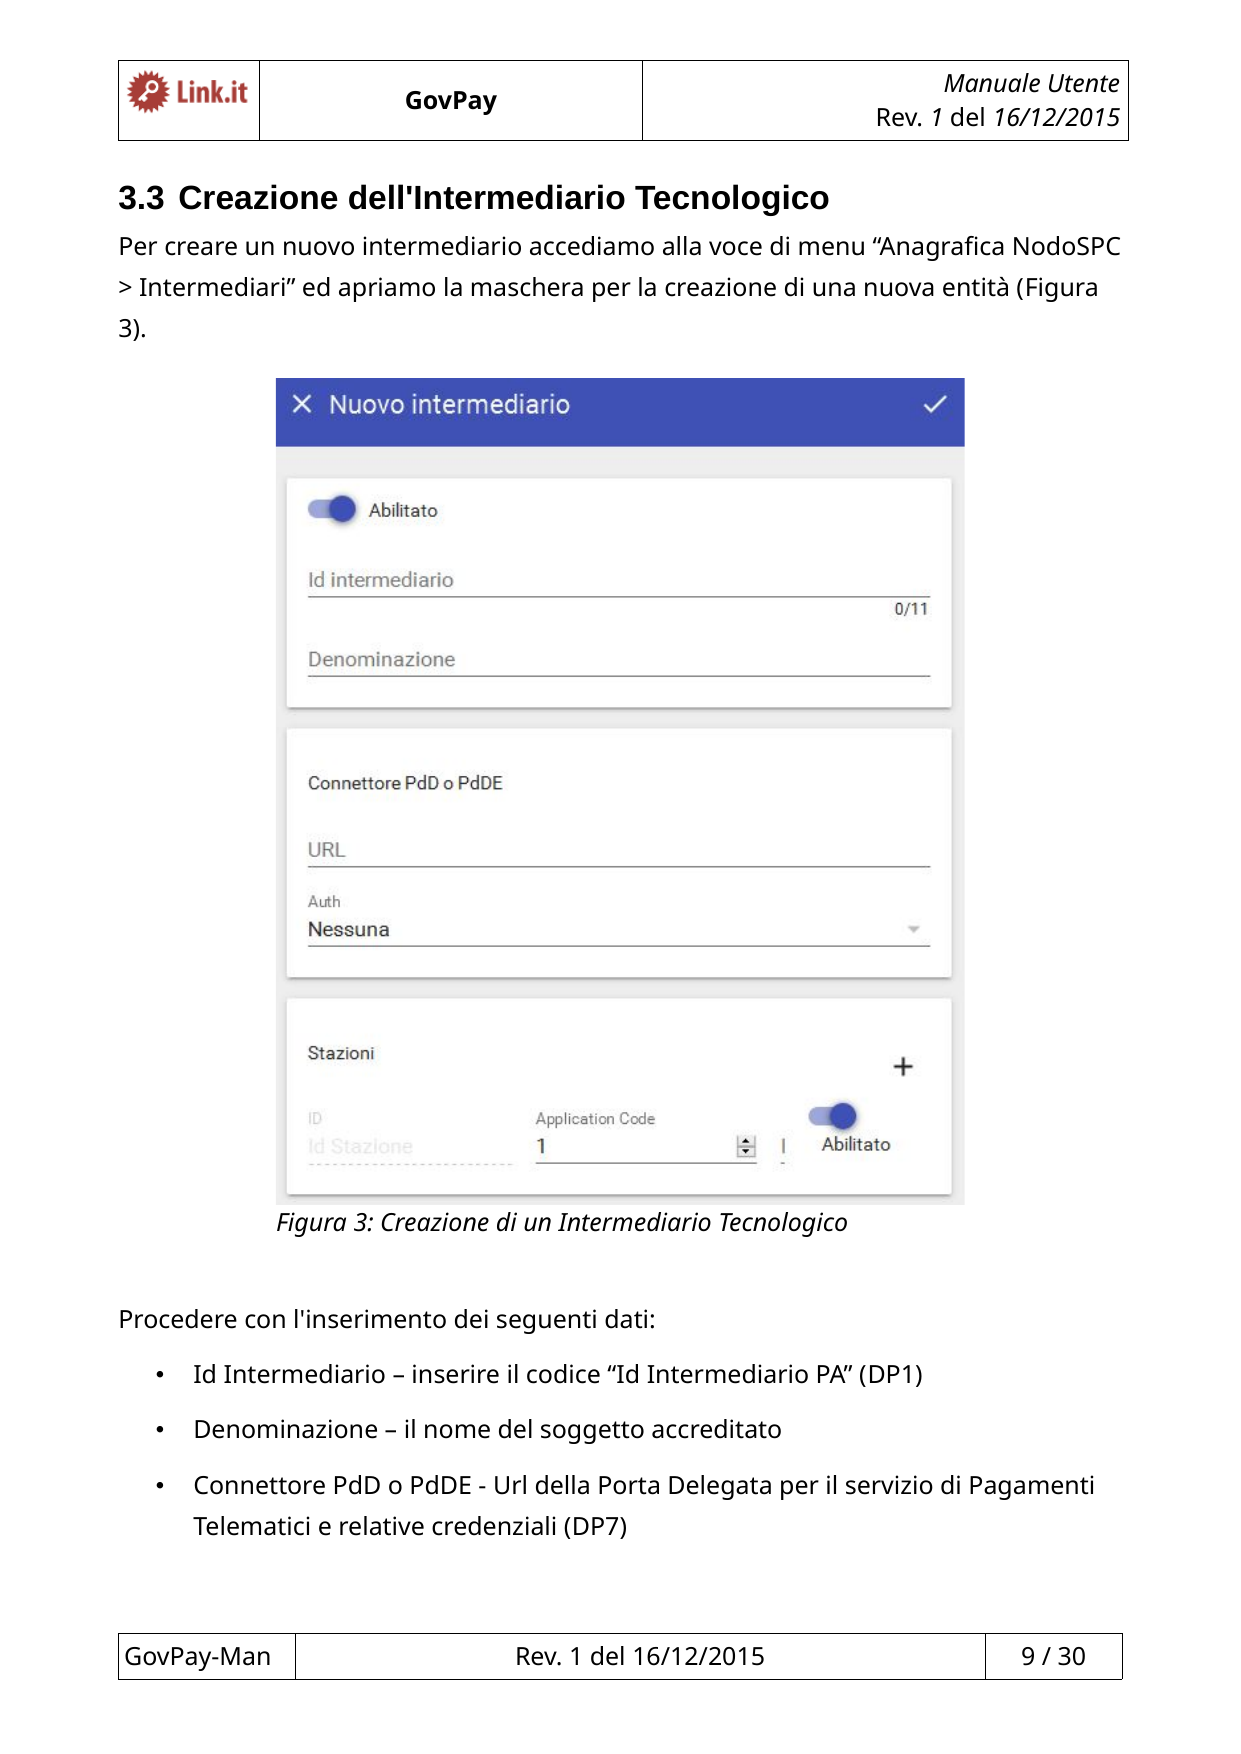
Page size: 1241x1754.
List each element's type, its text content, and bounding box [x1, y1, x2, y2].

picture [275, 378, 965, 1205]
list Denominazione – il nome del soggetto accreditato [156, 1412, 1122, 1446]
text Figura 3: Creazione di un Intermediario Tecnologico [276, 1205, 964, 1239]
list Id Intermediario – inserire il codice “Id Intermediario PA” (DP1) [156, 1357, 1122, 1391]
text Procedere con l'inserimento dei seguenti dati: [118, 1301, 1122, 1335]
list Connettore PdD o PdDE - Url della Porta Delegata per il servizio di Pagamenti Telematici e relative credenziali (DP7) [156, 1467, 1122, 1542]
picture [123, 65, 254, 119]
subtitle Creazione dell'Intermediario Tecnologico [118, 178, 1122, 217]
text Per creare un nuovo intermediario accediamo alla voce di menu “Anagrafica NodoSPC > Intermediari” ed apriamo la maschera per la creazione di una nuova entità (Figura 3). [118, 229, 1122, 345]
